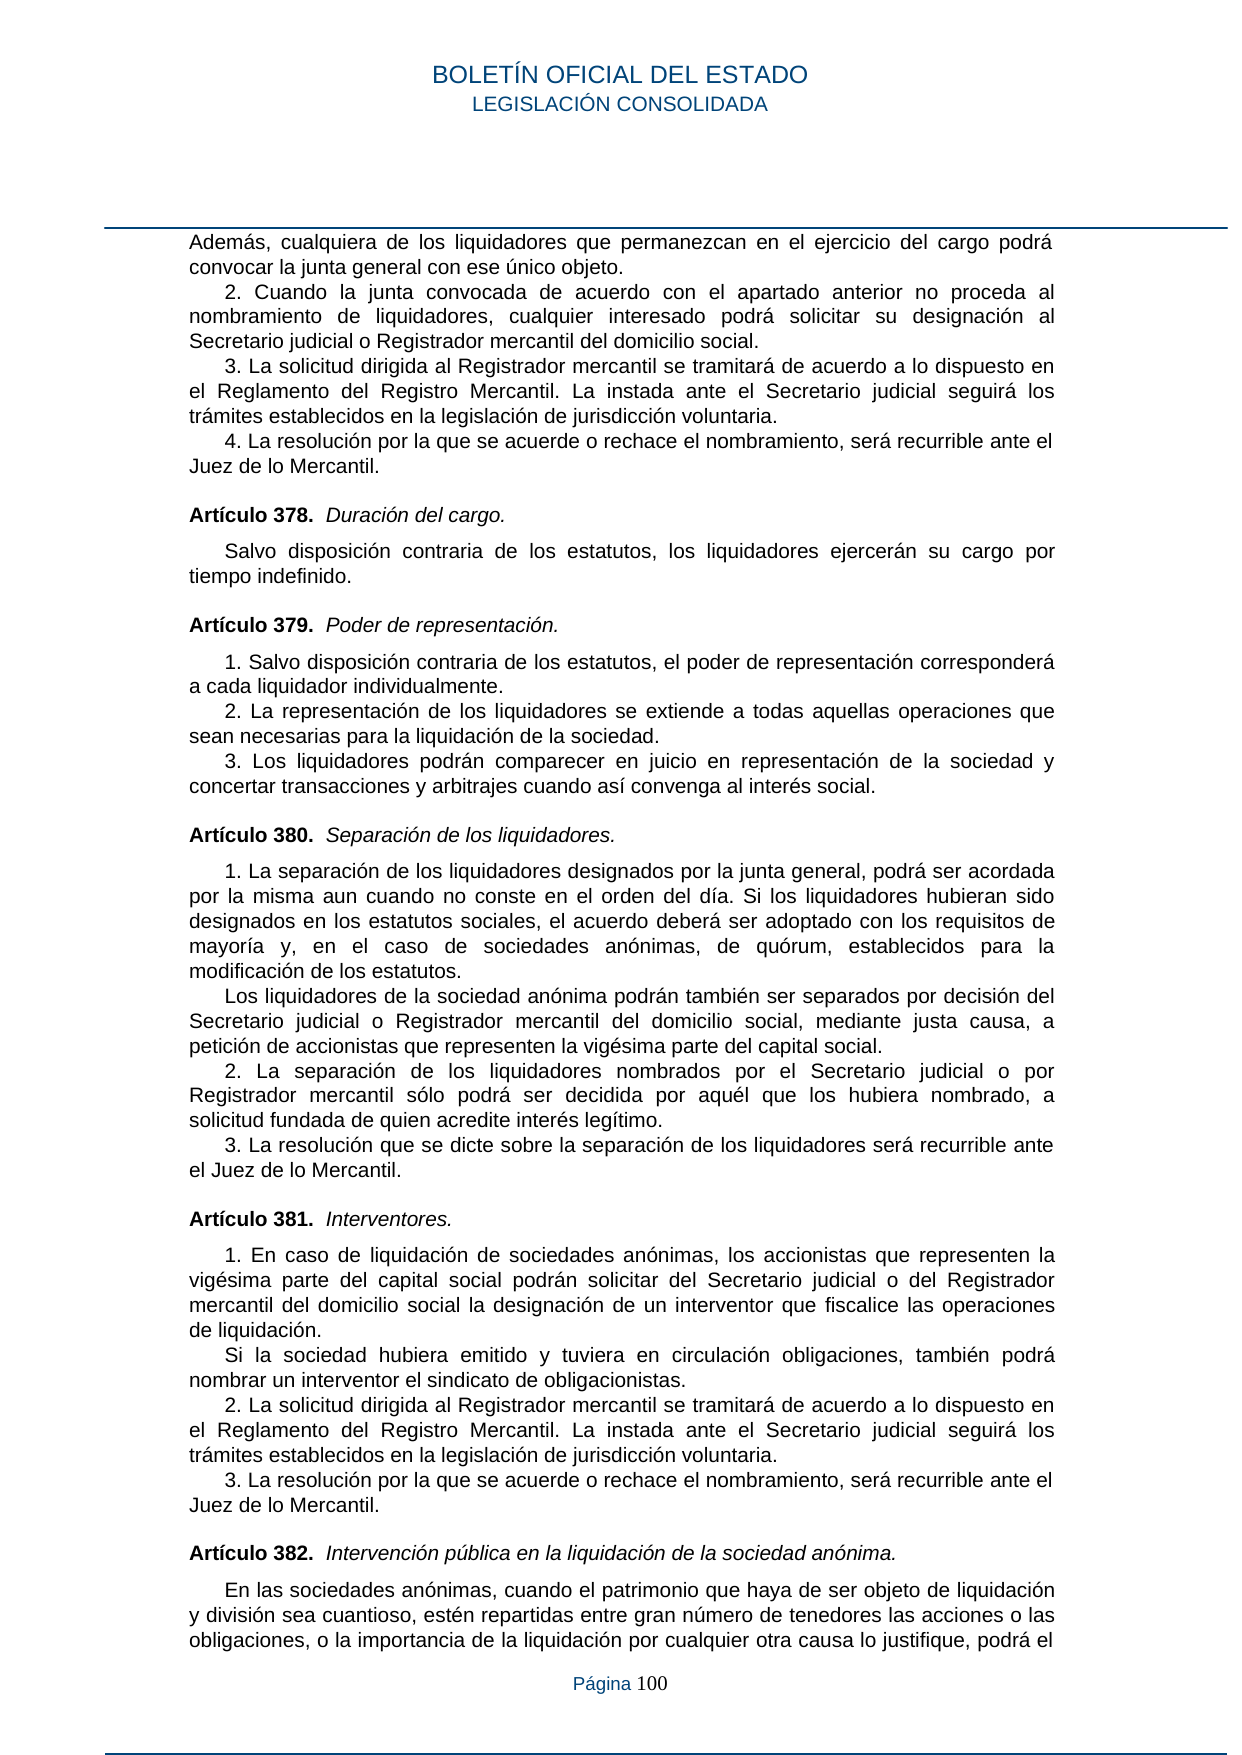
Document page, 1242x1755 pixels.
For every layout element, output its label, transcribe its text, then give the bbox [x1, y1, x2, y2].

text Los liquidadores de la sociedad anónima podrán también ser separados por decisión del Secretario judicial o Registrador mercantil del domicilio social, mediante justa causa, a petición de accionistas que representen la vigésima parte del capital social. [189, 984, 1056, 1057]
text Artículo 379. Poder de representación. [189, 613, 1196, 637]
text 3. La solicitud dirigida al Registrador mercantil se tramitará de acuerdo a lo dispuesto en el Reglamento del Registro Mercantil. La instada ante el Secretario judicial seguirá los trámites establecidos en la legislación de jurisdicción voluntaria. [189, 354, 1056, 428]
text [189, 205, 1056, 227]
text Juez de lo Mercantil. [189, 1492, 1196, 1516]
text 3. Los liquidadores podrán comparecer en juicio en representación de la sociedad y concertar transacciones y arbitrajes cuando así convenga al interés social. [189, 749, 1056, 798]
text 3. La resolución que se dicte sobre la separación de los liquidadores será recurrible ante el Juez de lo Mercantil. [189, 1133, 1056, 1182]
text Artículo 381. Interventores. [189, 1207, 1196, 1231]
text Si la sociedad hubiera emitido y tuviera en circulación obligaciones, también podrá nombrar un interventor el sindicato de obligacionistas. [189, 1343, 1056, 1392]
text 2. Cuando la junta convocada de acuerdo con el apartado anterior no proceda al nombramiento de liquidadores, cualquier interesado podrá solicitar su designación al Secretario judicial o Registrador mercantil del domicilio social. [189, 279, 1056, 353]
text Artículo 378. Duración del cargo. [189, 502, 1196, 526]
text 4. La resolución por la que se acuerde o rechace el nombramiento, será recurrible ante el [224, 429, 1196, 453]
text 1. En caso de liquidación de sociedades anónimas, los accionistas que representen la vigésima parte del capital social podrán solicitar del Secretario judicial o del Registrador mercantil del domicilio social la designación de un interventor que fiscalice las operaciones de liquidación. [189, 1243, 1056, 1342]
text Artículo 382. Intervención pública en la liquidación de la sociedad anónima. [189, 1541, 1196, 1565]
text Salvo disposición contraria de los estatutos, los liquidadores ejercerán su cargo por tiempo indefinido. [189, 539, 1056, 588]
text 1. Salvo disposición contraria de los estatutos, el poder de representación corresponderá a cada liquidador individualmente. [189, 649, 1056, 698]
text En las sociedades anónimas, cuando el patrimonio que haya de ser objeto de liquidación y división sea cuantioso, estén repartidas entre gran número de tenedores las acciones o las obligaciones, o la importancia de la liquidación por cualquier otra causa lo justifique, podrá el [189, 1578, 1056, 1652]
text 3. La resolución por la que se acuerde o rechace el nombramiento, será recurrible ante el [224, 1467, 1196, 1491]
text Además, cualquiera de los liquidadores que permanezcan en el ejercicio del cargo podrá convocar la junta general con ese único objeto. [189, 229, 1056, 278]
text 2. La solicitud dirigida al Registrador mercantil se tramitará de acuerdo a lo dispuesto en el Reglamento del Registro Mercantil. La instada ante el Secretario judicial seguirá los trámites establecidos en la legislación de jurisdicción voluntaria. [189, 1393, 1056, 1466]
text Artículo 380. Separación de los liquidadores. [189, 822, 1196, 846]
text Juez de lo Mercantil. [189, 454, 1196, 478]
text 2. La separación de los liquidadores nombrados por el Secretario judicial o por Registrador mercantil sólo podrá ser decidida por aquél que los hubiera nombrado, a solicitud fundada de quien acredite interés legítimo. [189, 1058, 1056, 1132]
text 1. La separación de los liquidadores designados por la junta general, podrá ser acordada por la misma aun cuando no conste en el orden del día. Si los liquidadores hubieran sido designados en los estatutos sociales, el acuerdo deberá ser adoptado con los requisitos de mayoría y, en el caso de sociedades anónimas, de quórum, establecidos para la modificación de los estatutos. [189, 859, 1056, 983]
text 2. La representación de los liquidadores se extiende a todas aquellas operaciones que sean necesarias para la liquidación de la sociedad. [189, 699, 1056, 748]
